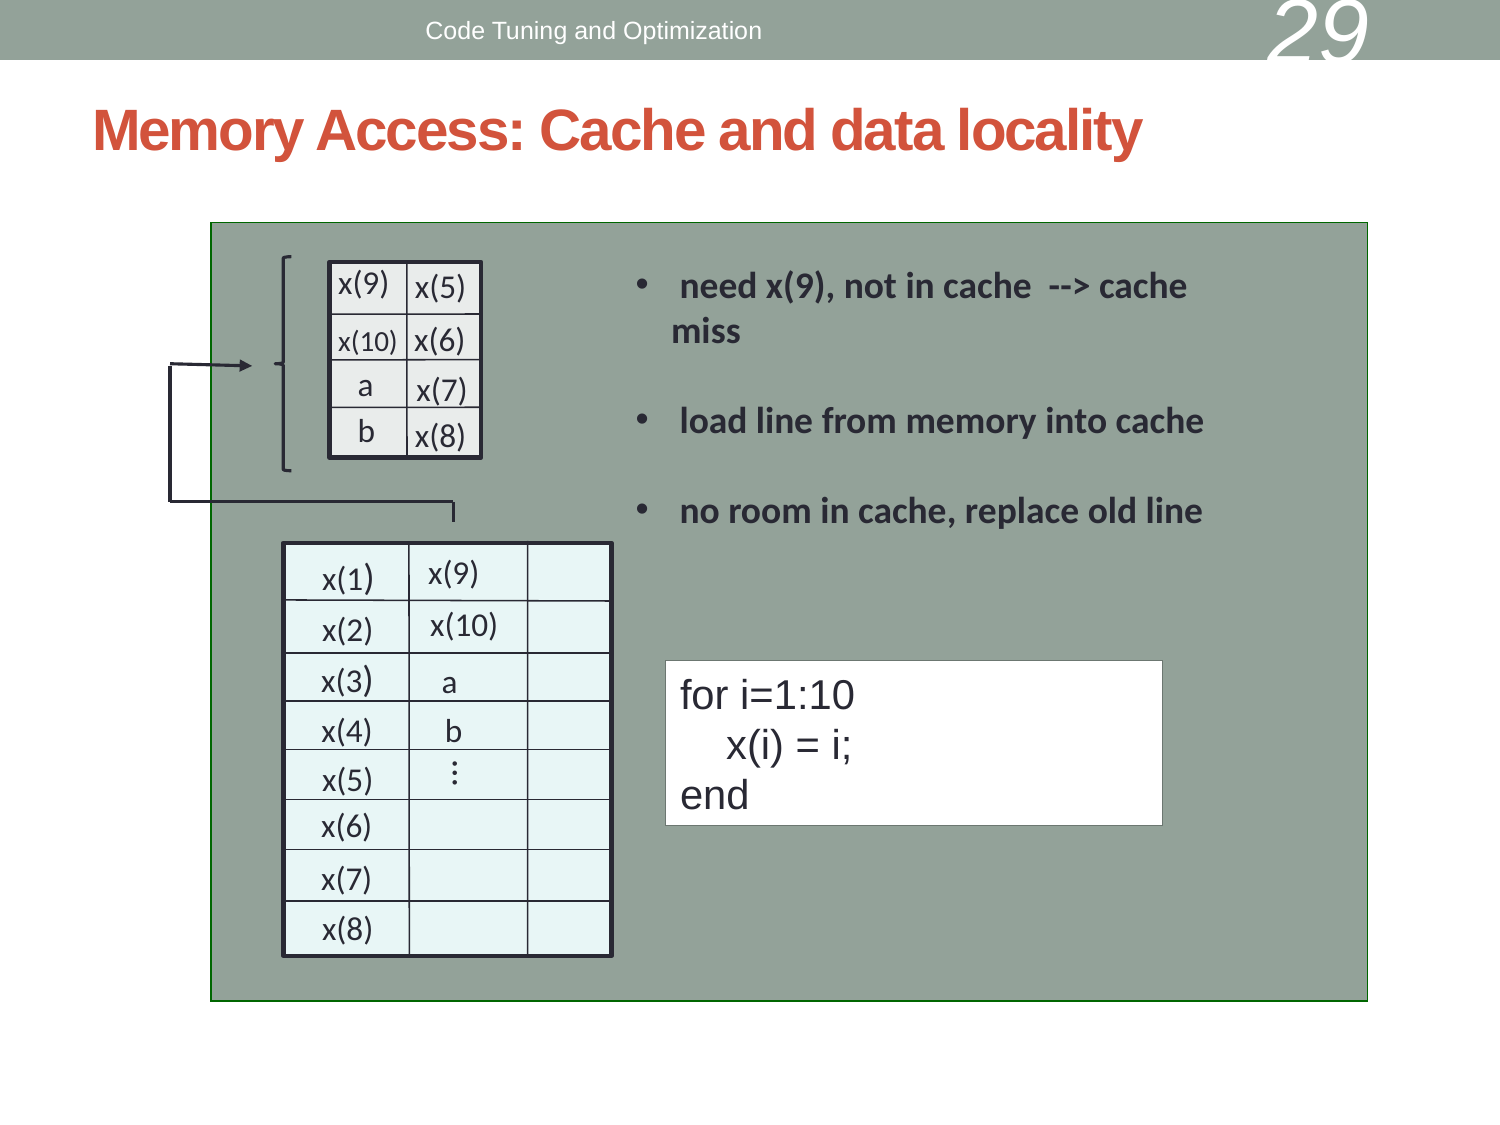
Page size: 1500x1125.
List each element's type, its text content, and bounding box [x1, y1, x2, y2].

text_box x(8) [400, 406, 509, 462]
title Memory Access: Cache and data locality [77, 66, 1357, 188]
text_box x(2) [307, 600, 415, 647]
text_box x(5) [307, 750, 421, 806]
text_box need x(9), not in cache --> cache miss load line from memory into cache no room in cache, replace old line [620, 253, 1269, 539]
text_box x(6) [399, 310, 508, 360]
text_box x(8) [307, 900, 421, 955]
text_box x(10) [415, 595, 555, 651]
text_box x(10) [323, 314, 479, 365]
text_box x(3) [306, 647, 419, 702]
slide_number [1252, 0, 1428, 54]
text_box x(9) [413, 544, 528, 599]
text_box a [342, 355, 428, 402]
text_box x(7) [306, 849, 419, 905]
text_box x(4) [306, 702, 420, 758]
text_box x(9) [323, 254, 450, 310]
text_box for i=1:10 x(i) = i; end [665, 660, 1163, 826]
text_box b [342, 402, 428, 457]
text_box x(7) [428, 360, 511, 416]
text_box x(6) [306, 796, 419, 849]
text_box [211, 222, 1368, 1001]
footer Code Tuning and Optimization [410, 3, 1086, 57]
text_box a [426, 652, 512, 708]
text_box b [430, 701, 515, 757]
text_box x(5) [450, 257, 509, 313]
text_box x(1) [307, 545, 415, 600]
text_box … [438, 745, 498, 841]
